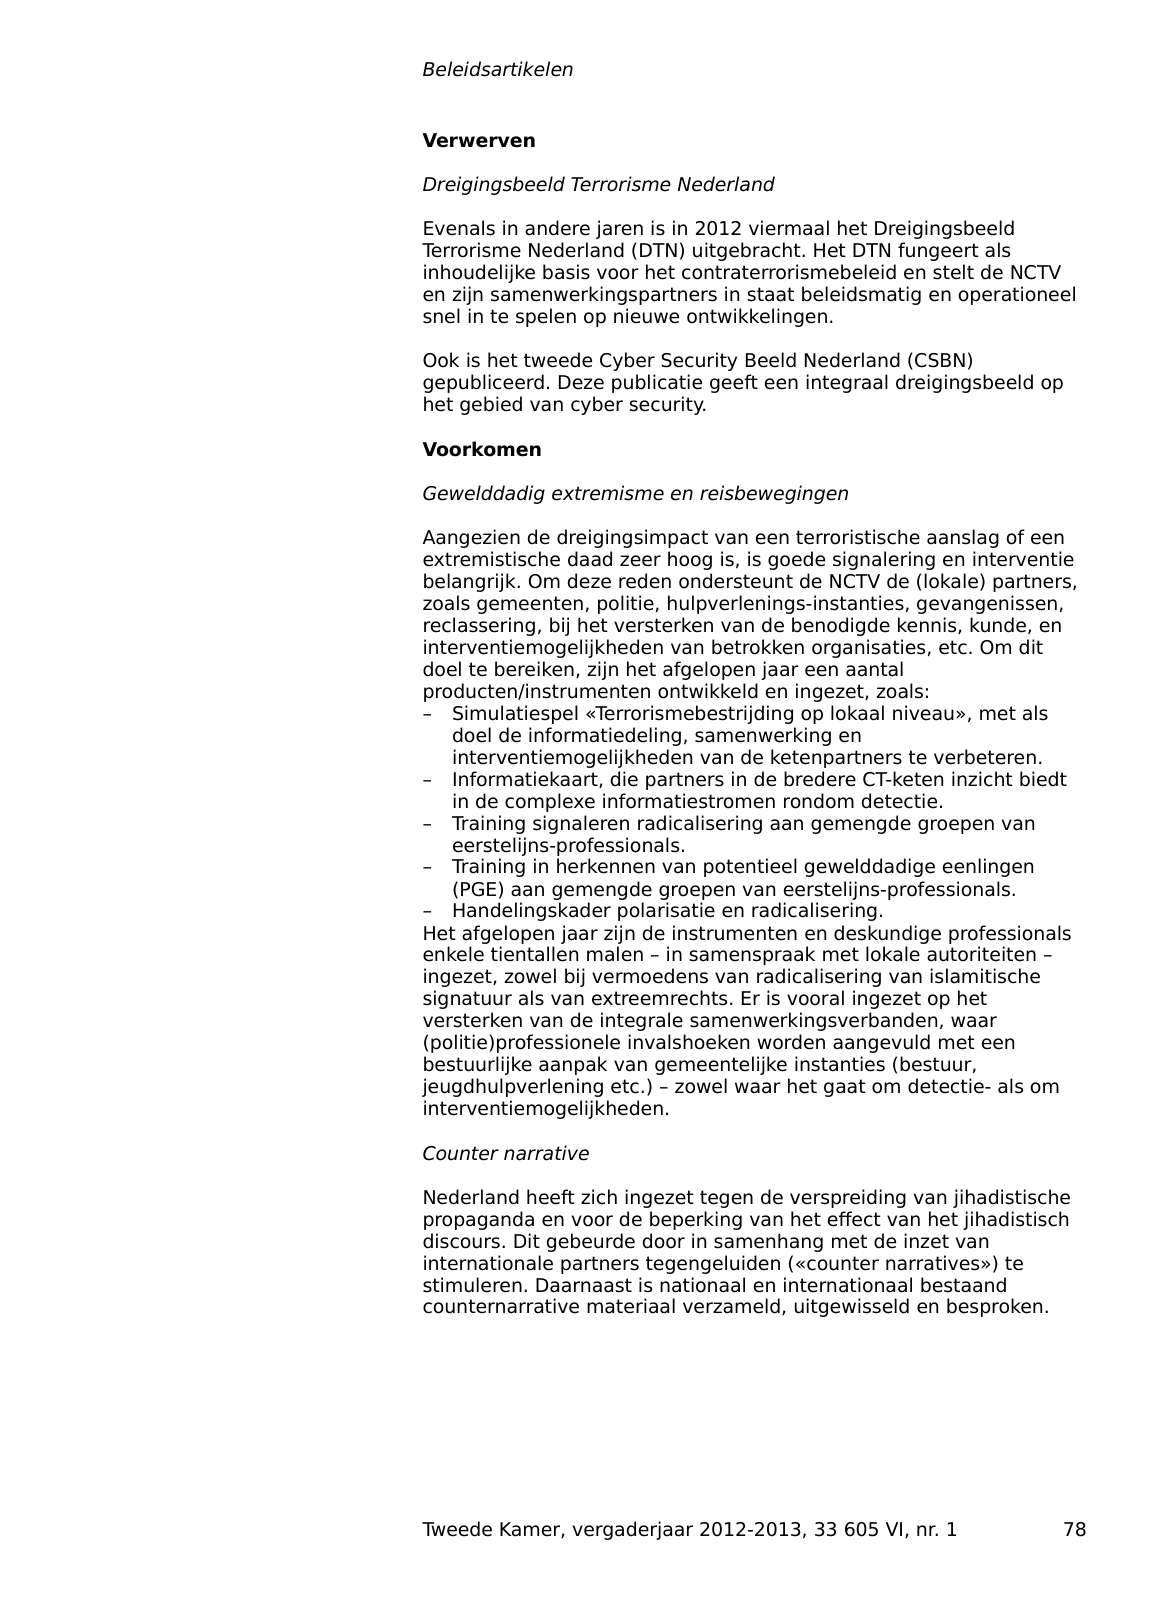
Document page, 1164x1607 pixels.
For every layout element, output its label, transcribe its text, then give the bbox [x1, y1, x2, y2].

text Aangezien de dreigingsimpact van een terroristische aanslag of een extremistische daad zeer hoog is, is goede signalering en interventie belangrijk. Om deze reden ondersteunt de NCTV de (lokale) partners, zoals gemeenten, politie, hulpverlenings-instanties, gevangenissen, reclassering, bij het versterken van de benodigde kennis, kunde, en interventiemogelijkheden van betrokken organisaties, etc. Om dit doel te bereiken, zijn het afgelopen jaar een aantal producten/instrumenten ontwikkeld en ingezet, zoals: [422, 527, 1087, 703]
subtitle Verwerven [422, 130, 1087, 152]
text – Simulatiespel «Terrorismebestrijding op lokaal niveau», met als doel de informatiedeling, samenwerking en interventiemogelijkheden van de ketenpartners te verbeteren. [422, 703, 1087, 768]
text – Training signaleren radicalisering aan gemengde groepen van eerstelijns-professionals. [422, 812, 1087, 856]
text Nederland heeft zich ingezet tegen de verspreiding van jihadistische propaganda en voor de beperking van het effect van het jihadistisch discours. Dit gebeurde door in samenhang met de inzet van internationale partners tegengeluiden («counter narratives») te stimuleren. Daarnaast is nationaal en internationaal bestaand counternarrative materiaal verzameld, uitgewisseld en besproken. [422, 1187, 1087, 1318]
subtitle Counter narrative [422, 1142, 1087, 1164]
text – Informatiekaart, die partners in de bredere CT-keten inzicht biedt in de complexe informatiestromen rondom detectie. [422, 768, 1087, 812]
text Het afgelopen jaar zijn de instrumenten en deskundige professionals enkele tientallen malen – in samenspraak met lokale autoriteiten – ingezet, zowel bij vermoedens van radicalisering van islamitische signatuur als van extreemrechts. Er is vooral ingezet op het versterken van de integrale samenwerkingsverbanden, waar (politie)professionele invalshoeken worden aangevuld met een bestuurlijke aanpak van gemeentelijke instanties (bestuur, jeugdhulpverlening etc.) – zowel waar het gaat om detectie- als om interventiemogelijkheden. [422, 922, 1087, 1120]
text Ook is het tweede Cyber Security Beeld Nederland (CSBN) gepubliceerd. Deze publicatie geeft een integraal dreigingsbeeld op het gebied van cyber security. [422, 350, 1087, 416]
subtitle Dreigingsbeeld Terrorisme Nederland [422, 174, 1087, 196]
text – Handelingskader polarisatie en radicalisering. [422, 900, 1087, 922]
text Evenals in andere jaren is in 2012 viermaal het Dreigingsbeeld Terrorisme Nederland (DTN) uitgebracht. Het DTN fungeert als inhoudelijke basis voor het contraterrorismebeleid en stelt de NCTV en zijn samenwerkingspartners in staat beleidsmatig en operationeel snel in te spelen op nieuwe ontwikkelingen. [422, 218, 1087, 328]
text – Training in herkennen van potentieel gewelddadige eenlingen (PGE) aan gemengde groepen van eerstelijns-professionals. [422, 856, 1087, 900]
subtitle Voorkomen [422, 438, 1087, 460]
subtitle Gewelddadig extremisme en reisbewegingen [422, 483, 1087, 504]
